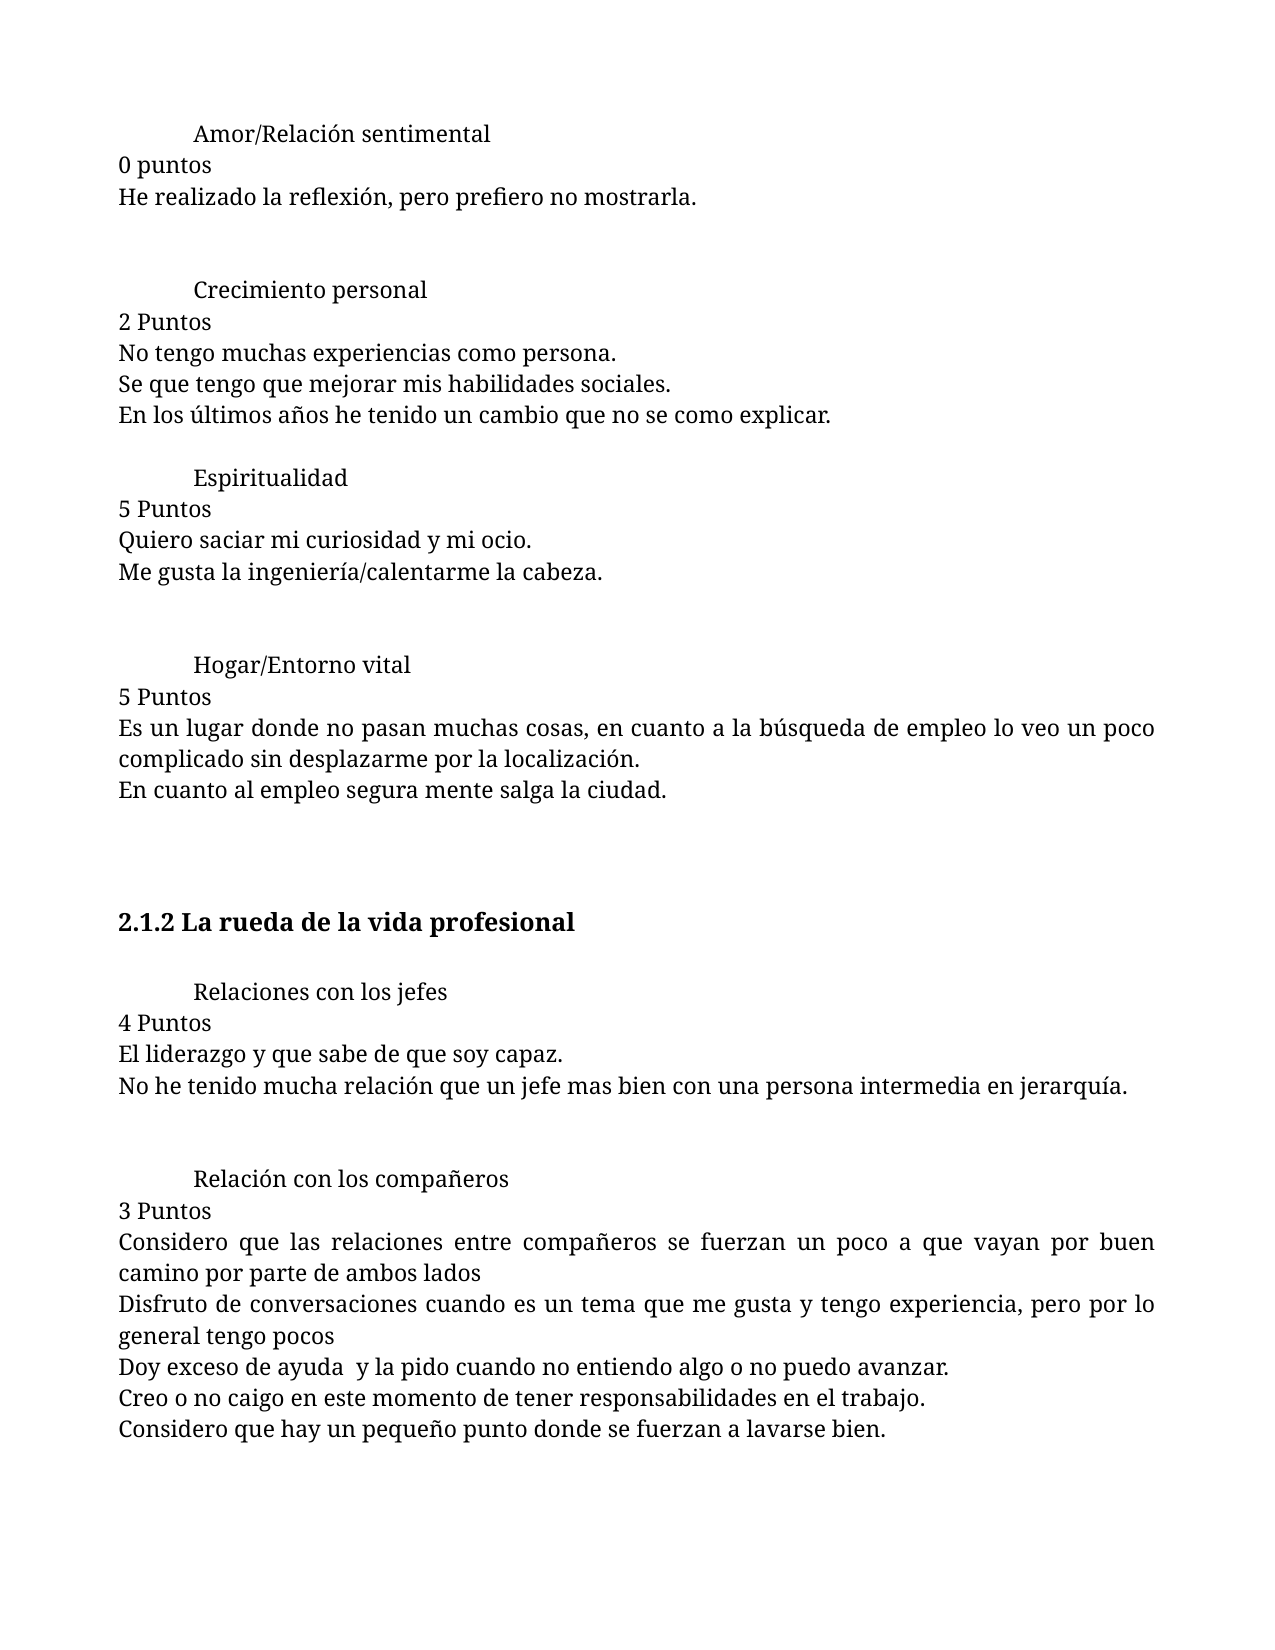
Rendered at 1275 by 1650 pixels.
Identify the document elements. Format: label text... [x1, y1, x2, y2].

text Amor/Relación sentimental [118, 118, 1157, 149]
text Considero que las relaciones entre compañeros se fuerzan un poco a que vayan por buen camino por parte de ambos lados [118, 1226, 1157, 1288]
text 0 puntos [118, 149, 1157, 181]
text Considero que hay un pequeño punto donde se fuerzan a lavarse bien. [118, 1413, 1157, 1445]
text El liderazgo y que sabe de que soy capaz. [118, 1038, 1157, 1070]
text Creo o no caigo en este momento de tener responsabilidades en el trabajo. [118, 1382, 1157, 1413]
text Se que tengo que mejorar mis habilidades sociales. [118, 368, 1157, 399]
text Hogar/Entorno vital [118, 649, 1157, 681]
text Relaciones con los jefes [118, 973, 1157, 1007]
text 4 Puntos [118, 1007, 1157, 1038]
text Relación con los compañeros [118, 1163, 1157, 1195]
text 2.1.2 La rueda de la vida profesional [118, 905, 1157, 939]
text 5 Puntos [118, 681, 1157, 712]
text Doy exceso de ayuda y la pido cuando no entiendo algo o no puedo avanzar. [118, 1351, 1157, 1382]
text Quiero saciar mi curiosidad y mi ocio. [118, 524, 1157, 556]
text No tengo muchas experiencias como persona. [118, 337, 1157, 368]
text Me gusta la ingeniería/calentarme la cabeza. [118, 556, 1157, 587]
text No he tenido mucha relación que un jefe mas bien con una persona intermedia en jerarquía. [118, 1070, 1157, 1101]
text 2 Puntos [118, 306, 1157, 337]
text 5 Puntos [118, 493, 1157, 524]
text En cuanto al empleo segura mente salga la ciudad. [118, 774, 1157, 806]
text Disfruto de conversaciones cuando es un tema que me gusta y tengo experiencia, pero por lo general tengo pocos [118, 1288, 1157, 1351]
text Espiritualidad [118, 462, 1157, 493]
text Crecimiento personal [118, 274, 1157, 306]
text Es un lugar donde no pasan muchas cosas, en cuanto a la búsqueda de empleo lo veo un poco complicado sin desplazarme por la localización. [118, 712, 1157, 774]
text He realizado la reflexión, pero prefiero no mostrarla. [118, 181, 1157, 212]
text En los últimos años he tenido un cambio que no se como explicar. [118, 399, 1157, 431]
text 3 Puntos [118, 1195, 1157, 1226]
